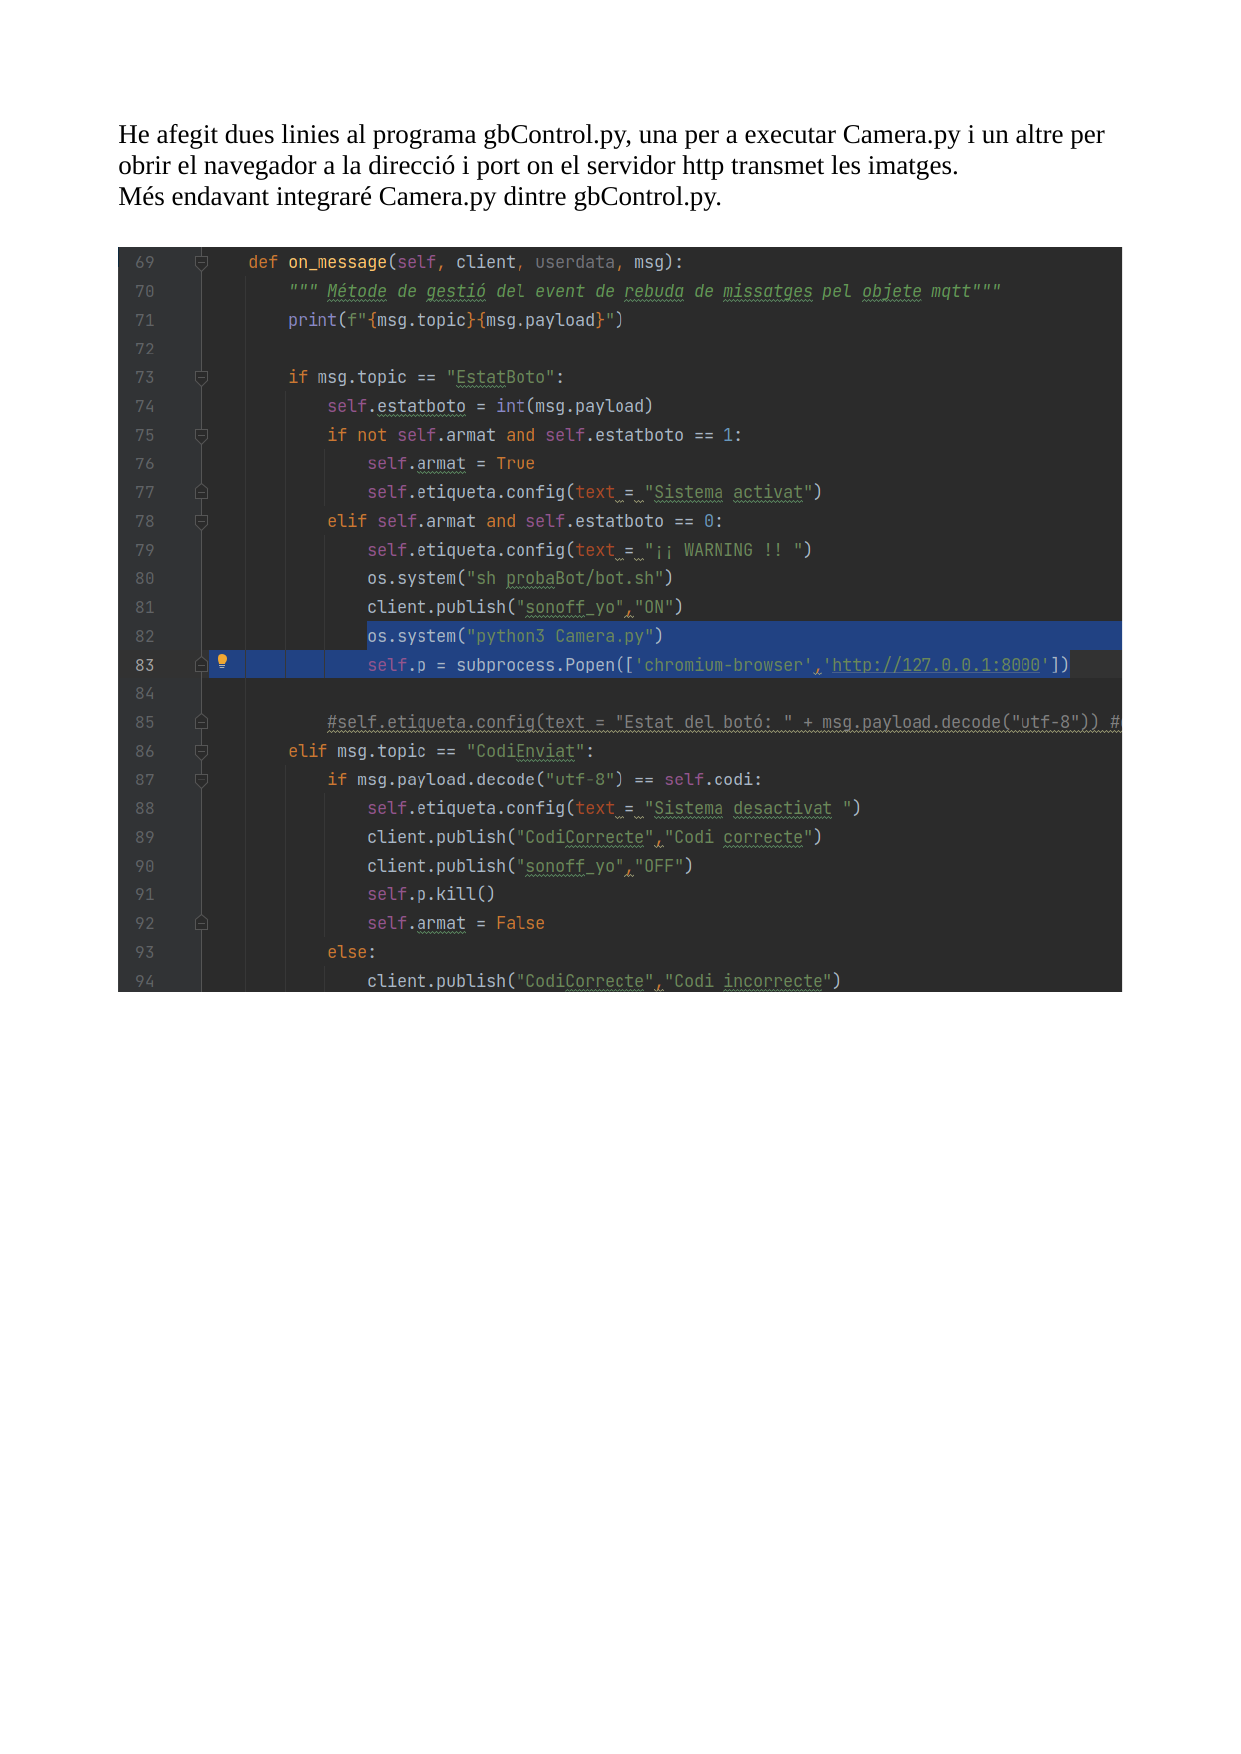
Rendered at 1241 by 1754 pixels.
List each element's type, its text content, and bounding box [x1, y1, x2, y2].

picture [118, 247, 1123, 992]
text He afegit dues linies al programa gbControl.py, una per a executar Camera.py i un altre per obrir el navegador a la direcció i port on el servidor http transmet les imatges. [118, 118, 1122, 180]
text Més endavant integraré Camera.py dintre gbControl.py. [118, 180, 1122, 212]
